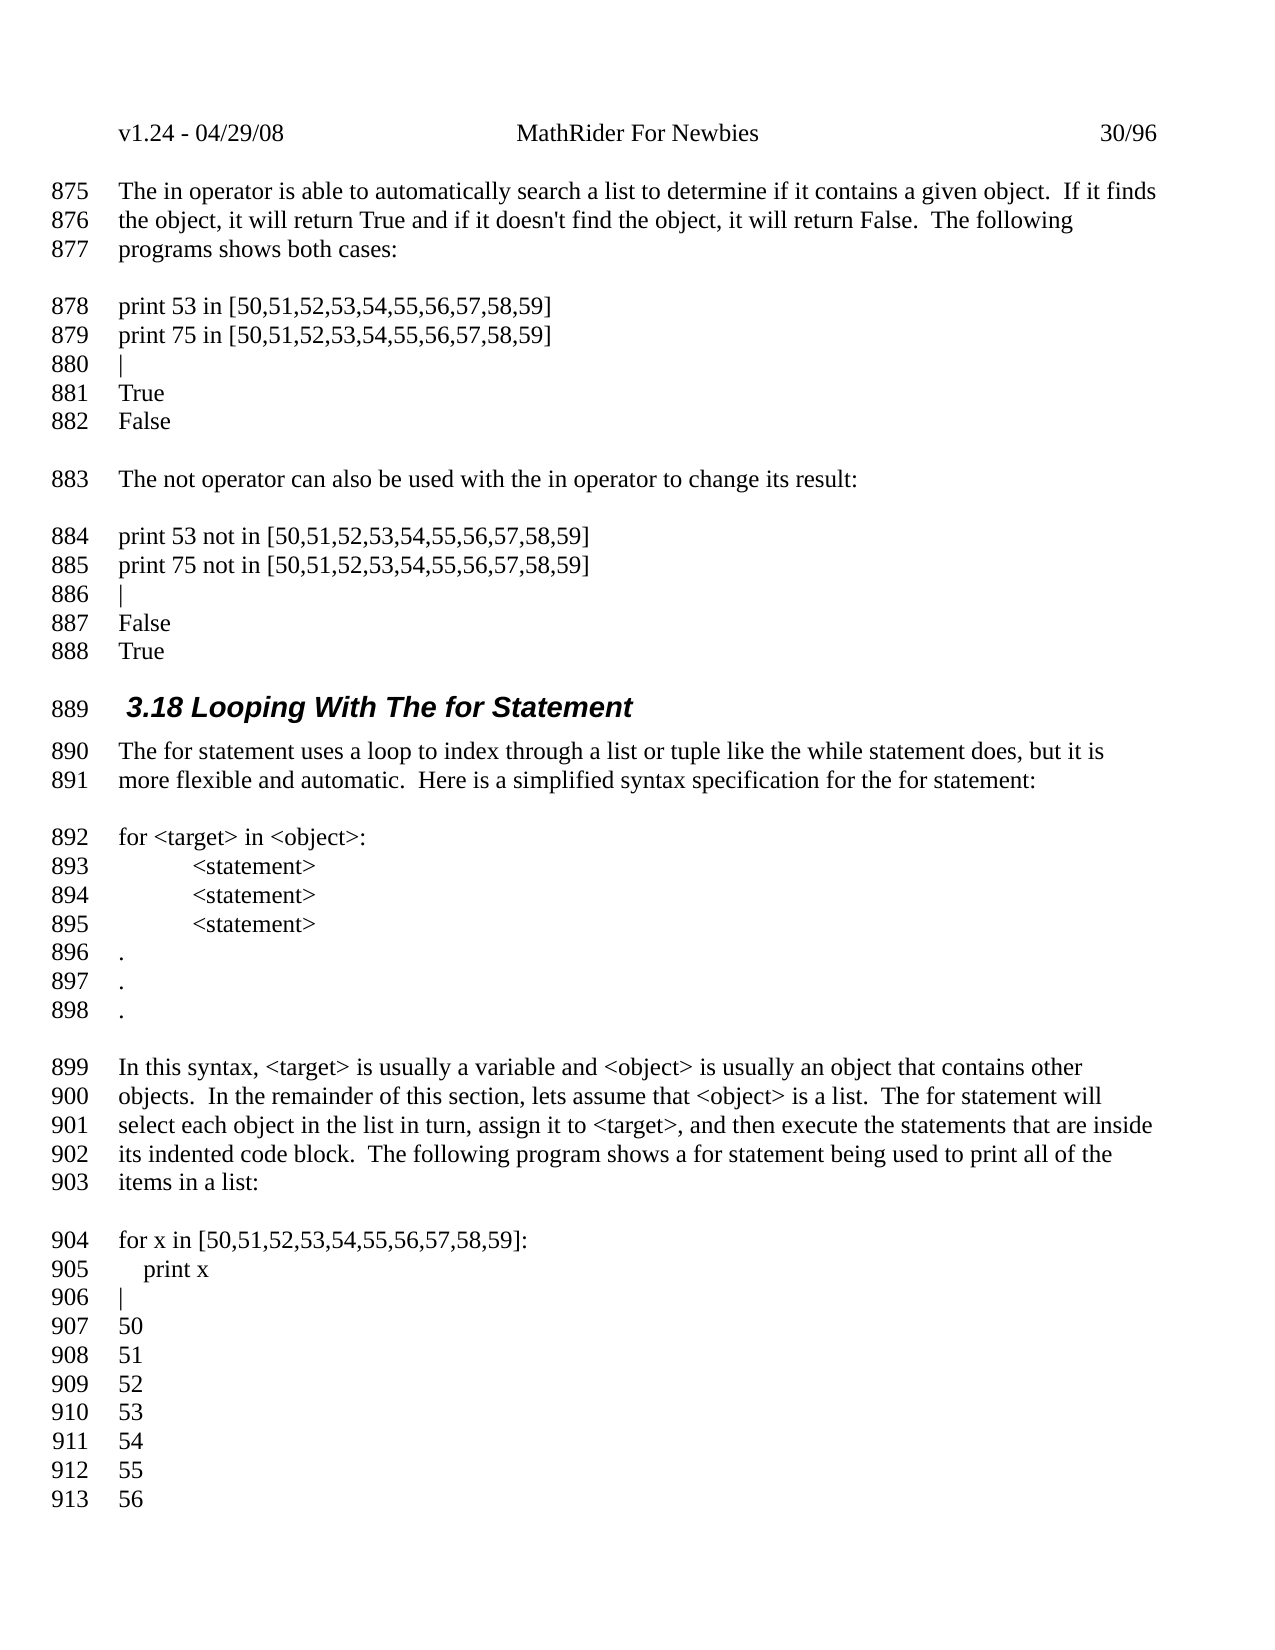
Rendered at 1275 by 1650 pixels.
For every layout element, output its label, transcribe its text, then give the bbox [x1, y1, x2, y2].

text | [118, 1282, 1157, 1311]
text 55 [118, 1455, 1157, 1484]
text . [118, 995, 1157, 1024]
text True [118, 636, 1157, 665]
text print 75 not in [50,51,52,53,54,55,56,57,58,59] [118, 550, 1157, 579]
text <statement> [118, 851, 1157, 880]
text 51 [118, 1340, 1157, 1369]
text 50 [118, 1311, 1157, 1340]
text print 53 not in [50,51,52,53,54,55,56,57,58,59] [118, 521, 1157, 550]
text <statement> [118, 880, 1157, 909]
text True [118, 378, 1157, 406]
text for <target> in <object>: [118, 822, 1157, 851]
text <statement> [118, 909, 1157, 937]
text | [118, 579, 1157, 608]
text The in operator is able to automatically search a list to determine if it contains a given object. If it finds the object, it will return True and if it doesn't find the object, it will return False. The following programs shows both cases: [118, 176, 1157, 263]
text 53 [118, 1397, 1157, 1426]
text for x in [50,51,52,53,54,55,56,57,58,59]: [118, 1225, 1157, 1254]
text print x [118, 1254, 1157, 1282]
text False [118, 608, 1157, 636]
text The for statement uses a loop to index through a list or tuple like the while statement does, but it is more flexible and automatic. Here is a simplified syntax specification for the for statement: [118, 736, 1157, 794]
text print 75 in [50,51,52,53,54,55,56,57,58,59] [118, 320, 1157, 349]
text 56 [118, 1484, 1157, 1512]
text The not operator can also be used with the in operator to change its result: [118, 464, 1157, 493]
subtitle 3.18 Looping With The for Statement [118, 690, 1157, 724]
text . [118, 966, 1157, 995]
text . [118, 937, 1157, 966]
text 54 [118, 1426, 1157, 1455]
text print 53 in [50,51,52,53,54,55,56,57,58,59] [118, 291, 1157, 320]
text 52 [118, 1369, 1157, 1397]
text False [118, 406, 1157, 435]
text | [118, 349, 1157, 378]
text In this syntax, <target> is usually a variable and <object> is usually an object that contains other objects. In the remainder of this section, lets assume that <object> is a list. The for statement will select each object in the list in turn, assign it to <target>, and then execute the statements that are inside its indented code block. The following program shows a for statement being used to print all of the items in a list: [118, 1052, 1157, 1196]
